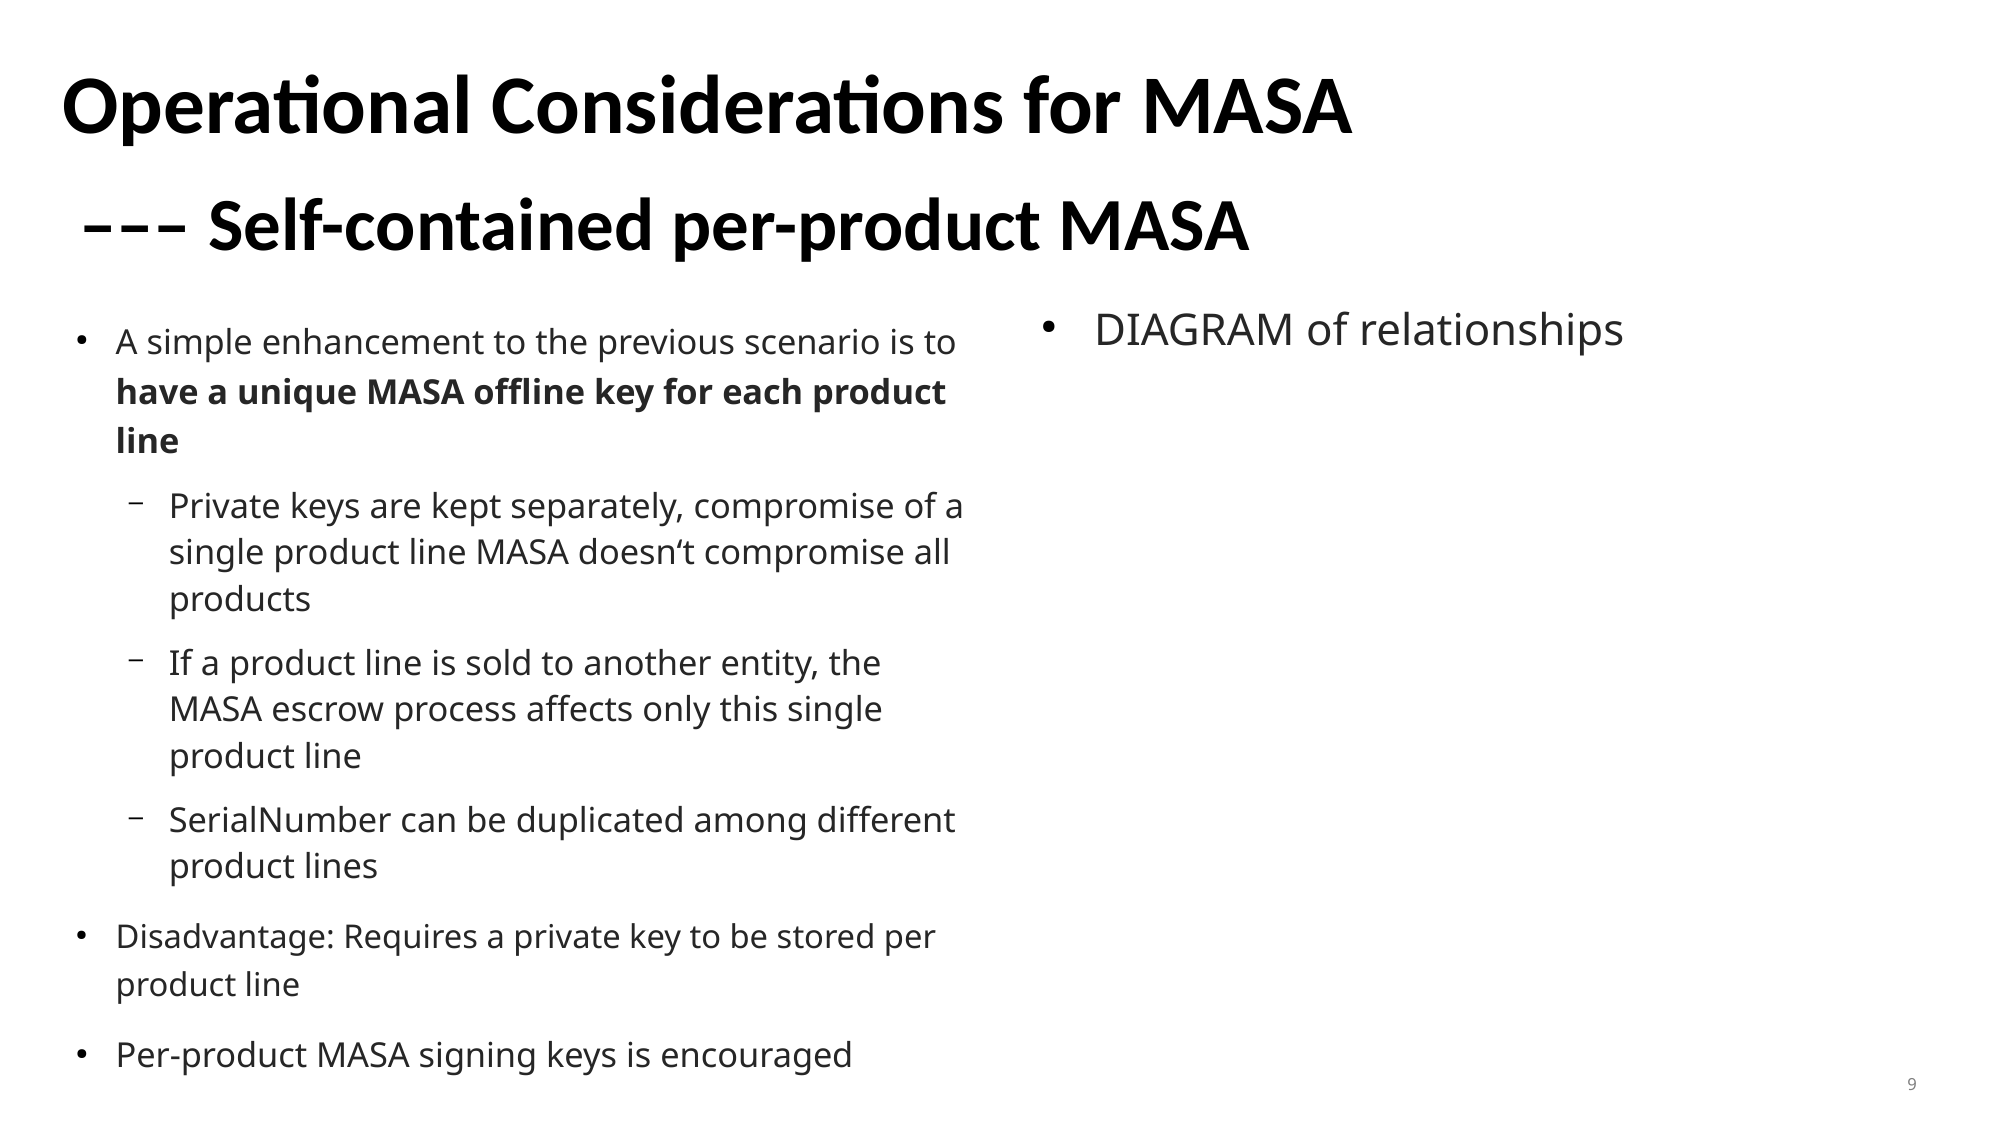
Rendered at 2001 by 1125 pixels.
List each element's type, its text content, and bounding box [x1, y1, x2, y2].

title ––– Self-contained per-product MASA [62, 180, 1835, 284]
list DIAGRAM of relationships [1023, 294, 1939, 1063]
title Operational Considerations for MASA [62, 37, 1938, 188]
list A simple enhancement to the previous scenario is to have a unique MASA offline key for each product line Private keys are kept separately, compromise of a single product line MASA doesn‘t compromise all products If a product line is sold to another entity, the MASA escrow process affects only this single product line SerialNumber can be duplicated among different product lines Disadvantage: Requires a private key to be stored per product line Per-product MASA signing keys is encouraged [62, 314, 978, 1084]
